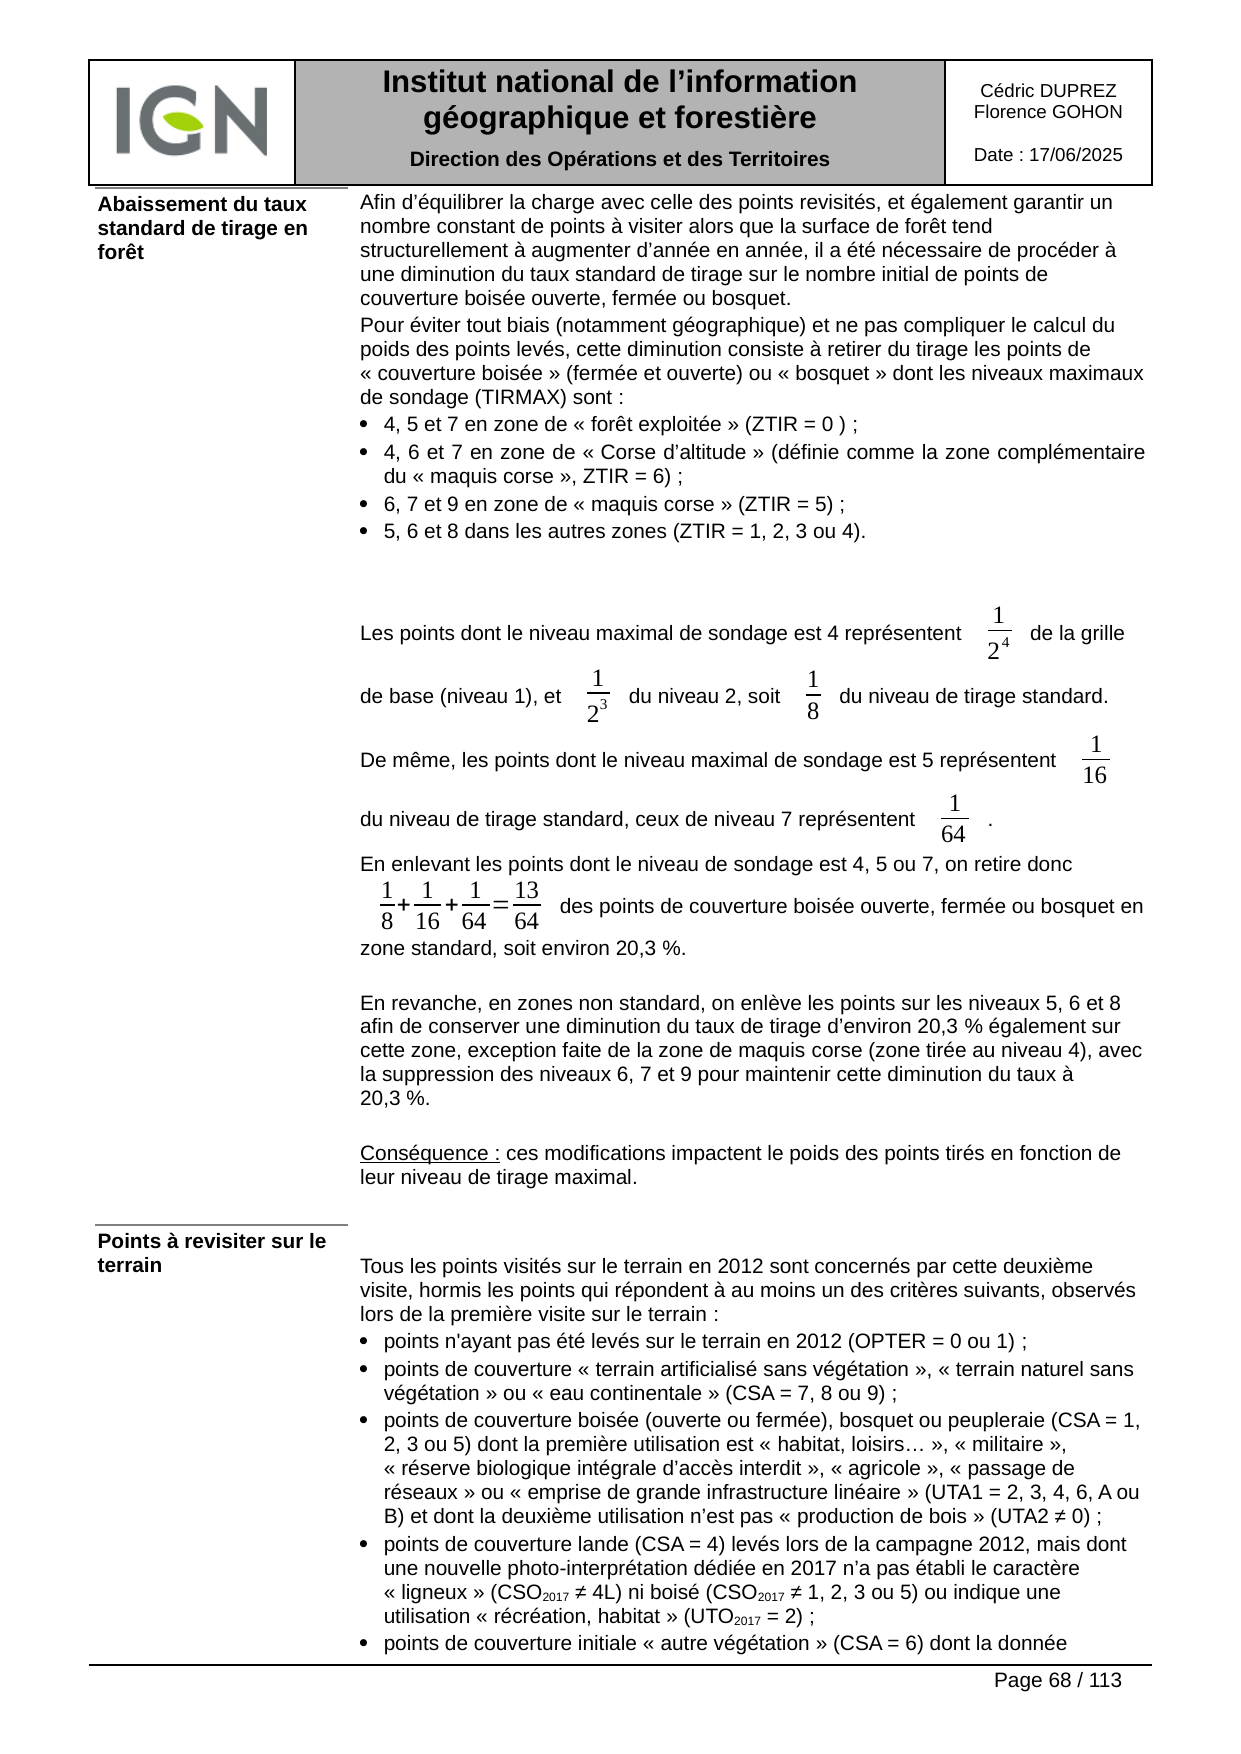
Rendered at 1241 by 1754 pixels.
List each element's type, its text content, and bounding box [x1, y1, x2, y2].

table_cell Abaissement du taux standard de tirage en forêt [89, 186, 354, 1222]
table_cell Afin d’équilibrer la charge avec celle des points revisités, et également garantir un nombre constant de points à visiter alors que la surface de forêt tend structurellement à augmenter d’année en année, il a été nécessaire de procéder à une diminution du taux standard de tirage sur le nombre initial de points de couverture boisée ouverte, fermée ou bosquet. Pour éviter tout biais (notamment géographique) et ne pas compliquer le calcul du poids des points levés, cette diminution consiste à retirer du tirage les points de « couverture boisée » (fermée et ouverte) ou « bosquet » dont les niveaux maximaux de sondage (TIRMAX) sont : 4, 5 et 7 en zone de « forêt exploitée » (ZTIR = 0 ) ; 4, 6 et 7 en zone de « Corse d’altitude » (définie comme la zone complémentaire du « maquis corse », ZTIR = 6) ; 6, 7 et 9 en zone de « maquis corse » (ZTIR = 5) ; 5, 6 et 8 dans les autres zones (ZTIR = 1, 2, 3 ou 4). Les points dont le niveau maximal de sondage est 4 représentent de la grille de base (niveau 1), et du niveau 2, soit du niveau de tirage standard. De même, les points dont le niveau maximal de sondage est 5 représentent du niveau de tirage standard, ceux de niveau 7 représentent . En enlevant les points dont le niveau de sondage est 4, 5 ou 7, on retire donc des points de couverture boisée ouverte, fermée ou bosquet en zone standard, soit environ 20,3 %. En revanche, en zones non standard, on enlève les points sur les niveaux 5, 6 et 8 afin de conserver une diminution du taux de tirage d’environ 20,3 % également sur cette zone, exception faite de la zone de maquis corse (zone tirée au niveau 4), avec la suppression des niveaux 6, 7 et 9 pour maintenir cette diminution du taux à 20,3 %. Conséquence : ces modifications impactent le poids des points tirés en fonction de leur niveau de tirage maximal. [354, 186, 1152, 1222]
picture [91, 62, 293, 180]
table_cell Tous les points visités sur le terrain en 2012 sont concernés par cette deuxième visite, hormis les points qui répondent à au moins un des critères suivants, observés lors de la première visite sur le terrain : points n'ayant pas été levés sur le terrain en 2012 (OPTER = 0 ou 1) ; points de couverture « terrain artificialisé sans végétation », « terrain naturel sans végétation » ou « eau continentale » (CSA = 7, 8 ou 9) ; points de couverture boisée (ouverte ou fermée), bosquet ou peupleraie (CSA = 1, 2, 3 ou 5) dont la première utilisation est « habitat, loisirs… », « militaire », « réserve biologique intégrale d’accès interdit », « agricole », « passage de réseaux » ou « emprise de grande infrastructure linéaire » (UTA1 = 2, 3, 4, 6, A ou B) et dont la deuxième utilisation n’est pas « production de bois » (UTA2 ≠ 0) ; points de couverture lande (CSA = 4) levés lors de la campagne 2012, mais dont une nouvelle photo-interprétation dédiée en 2017 n’a pas établi le caractère « ligneux » (CSO2017 ≠ 4L) ni boisé (CSO2017 ≠ 1, 2, 3 ou 5) ou indique une utilisation « récréation, habitat » (UTO2017 = 2) ; points de couverture initiale « autre végétation » (CSA = 6) dont la donnée [354, 1223, 1152, 1661]
table_cell Points à revisiter sur le terrain [89, 1223, 354, 1661]
